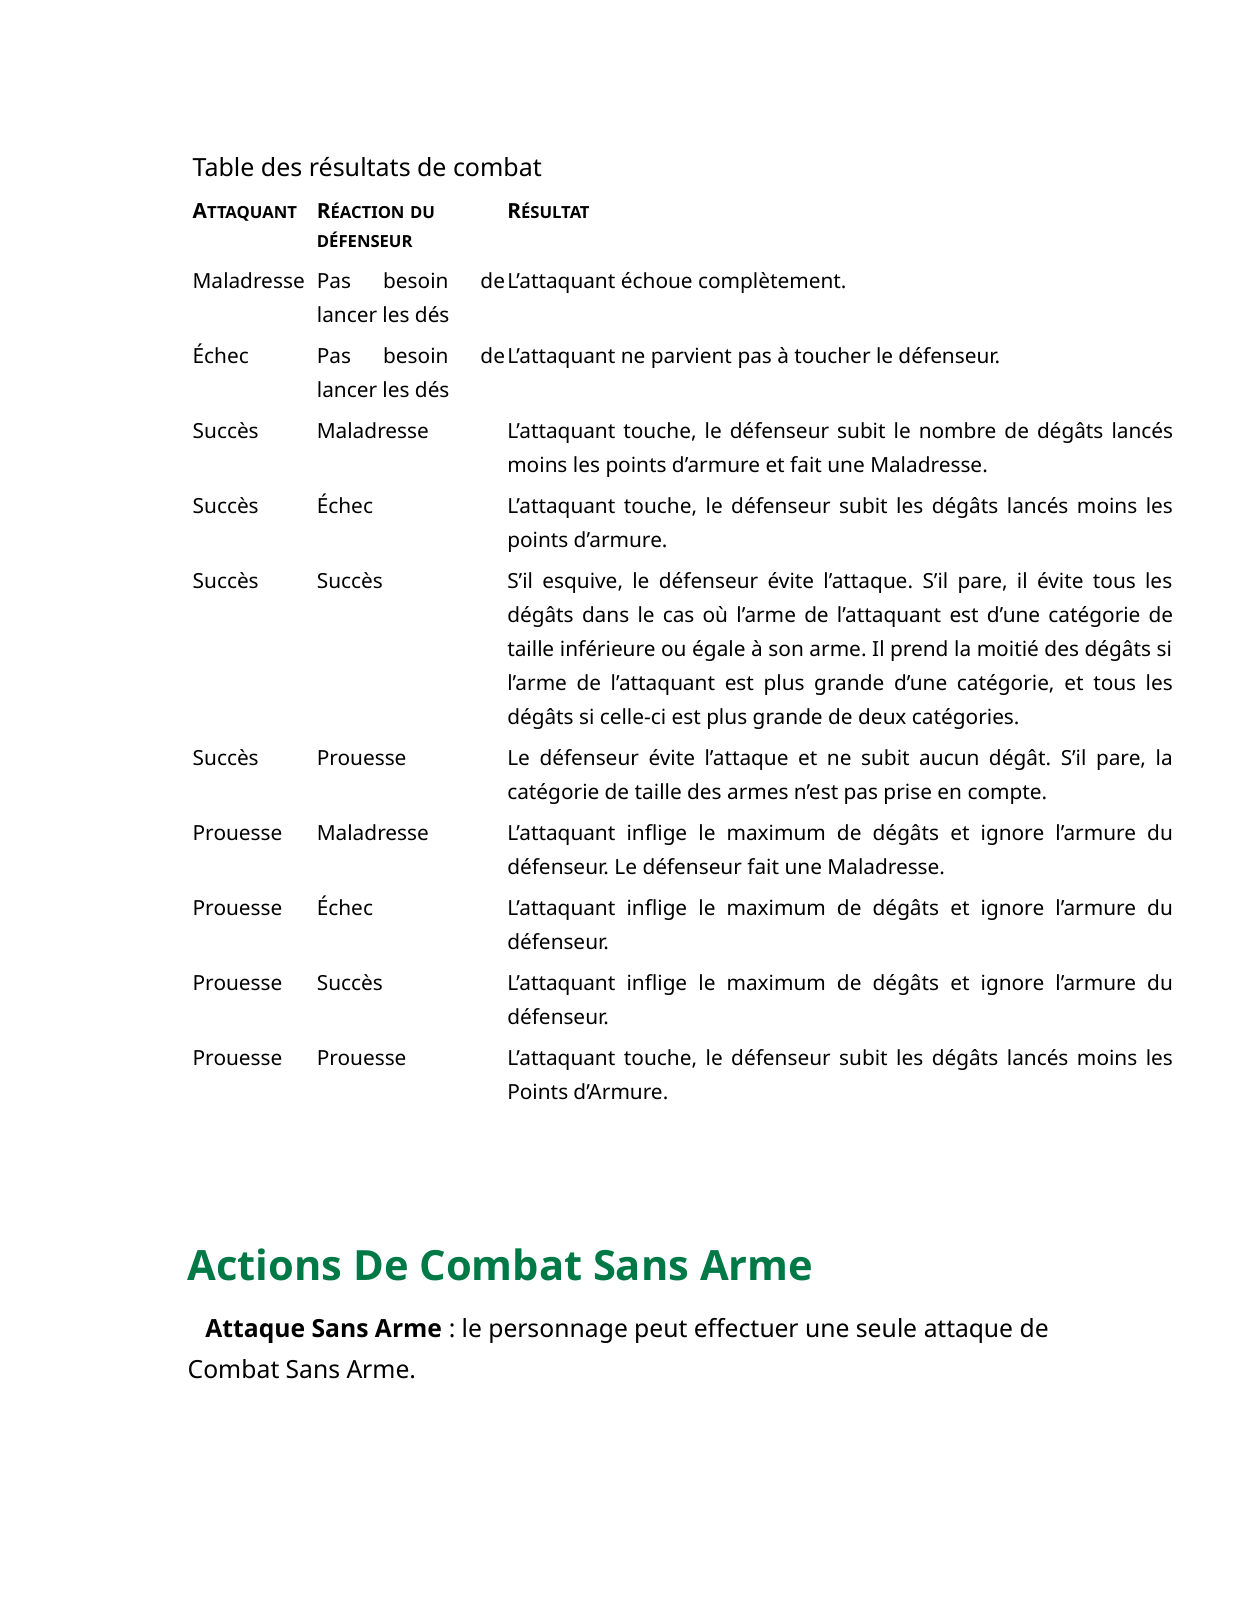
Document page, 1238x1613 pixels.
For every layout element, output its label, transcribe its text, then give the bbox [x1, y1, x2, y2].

table_cell Prouesse [191, 818, 316, 893]
table_cell Échec [191, 341, 316, 416]
table_header Table des résultats de combat [191, 150, 1174, 197]
table_cell Pas besoin de lancer les dés [316, 341, 506, 416]
table_cell Succès [191, 491, 316, 566]
table_cell L’attaquant touche, le défenseur subit les dégâts lancés moins les points d’armure. [506, 491, 1174, 566]
table_cell L’attaquant inflige le maximum de dégâts et ignore l’armure du défenseur. Le défenseur fait une Maladresse. [506, 818, 1174, 893]
table_cell Succès [191, 416, 316, 491]
table_cell L’attaquant touche, le défenseur subit le nombre de dégâts lancés moins les points d’armure et fait une Maladresse. [506, 416, 1174, 491]
table_cell S’il esquive, le défenseur évite l’attaque. S’il pare, il évite tous les dégâts dans le cas où l’arme de l’attaquant est d’une catégorie de taille inférieure ou égale à son arme. Il prend la moitié des dégâts si l’arme de l’attaquant est plus grande d’une catégorie, et tous les dégâts si celle-ci est plus grande de deux catégories. [506, 566, 1174, 743]
table_cell L’attaquant inflige le maximum de dégâts et ignore l’armure du défenseur. [506, 968, 1174, 1043]
table_cell L’attaquant échoue complètement. [506, 266, 1174, 341]
table_cell L’attaquant ne parvient pas à toucher le défenseur. [506, 341, 1174, 416]
table_cell Succès [191, 743, 316, 818]
table_cell Résultat [506, 197, 1174, 266]
table_cell Échec [316, 491, 506, 566]
table_cell Le défenseur évite l’attaque et ne subit aucun dégât. S’il pare, la catégorie de taille des armes n’est pas prise en compte. [506, 743, 1174, 818]
table_cell Prouesse [316, 743, 506, 818]
table_cell Réaction du défenseur [316, 197, 506, 266]
table_cell Prouesse [316, 1043, 506, 1118]
table_cell Pas besoin de lancer les dés [316, 266, 506, 341]
table_cell L’attaquant inflige le maximum de dégâts et ignore l’armure du défenseur. [506, 893, 1174, 968]
text Actions De Combat Sans Arme [187, 1236, 1050, 1293]
table_cell Succès [191, 566, 316, 743]
table_cell L’attaquant touche, le défenseur subit les dégâts lancés moins les Points d’Armure. [506, 1043, 1174, 1118]
table_cell Succès [316, 566, 506, 743]
table_cell Maladresse [191, 266, 316, 341]
table_cell Échec [316, 893, 506, 968]
text Attaque Sans Arme : le personnage peut effectuer une seule attaque de Combat Sans Arme. [187, 1311, 1050, 1386]
table_cell Prouesse [191, 1043, 316, 1118]
table_cell Maladresse [316, 818, 506, 893]
table_cell Maladresse [316, 416, 506, 491]
table_cell Prouesse [191, 893, 316, 968]
table_cell Attaquant [191, 197, 316, 266]
table_cell Prouesse [191, 968, 316, 1043]
table_cell Succès [316, 968, 506, 1043]
